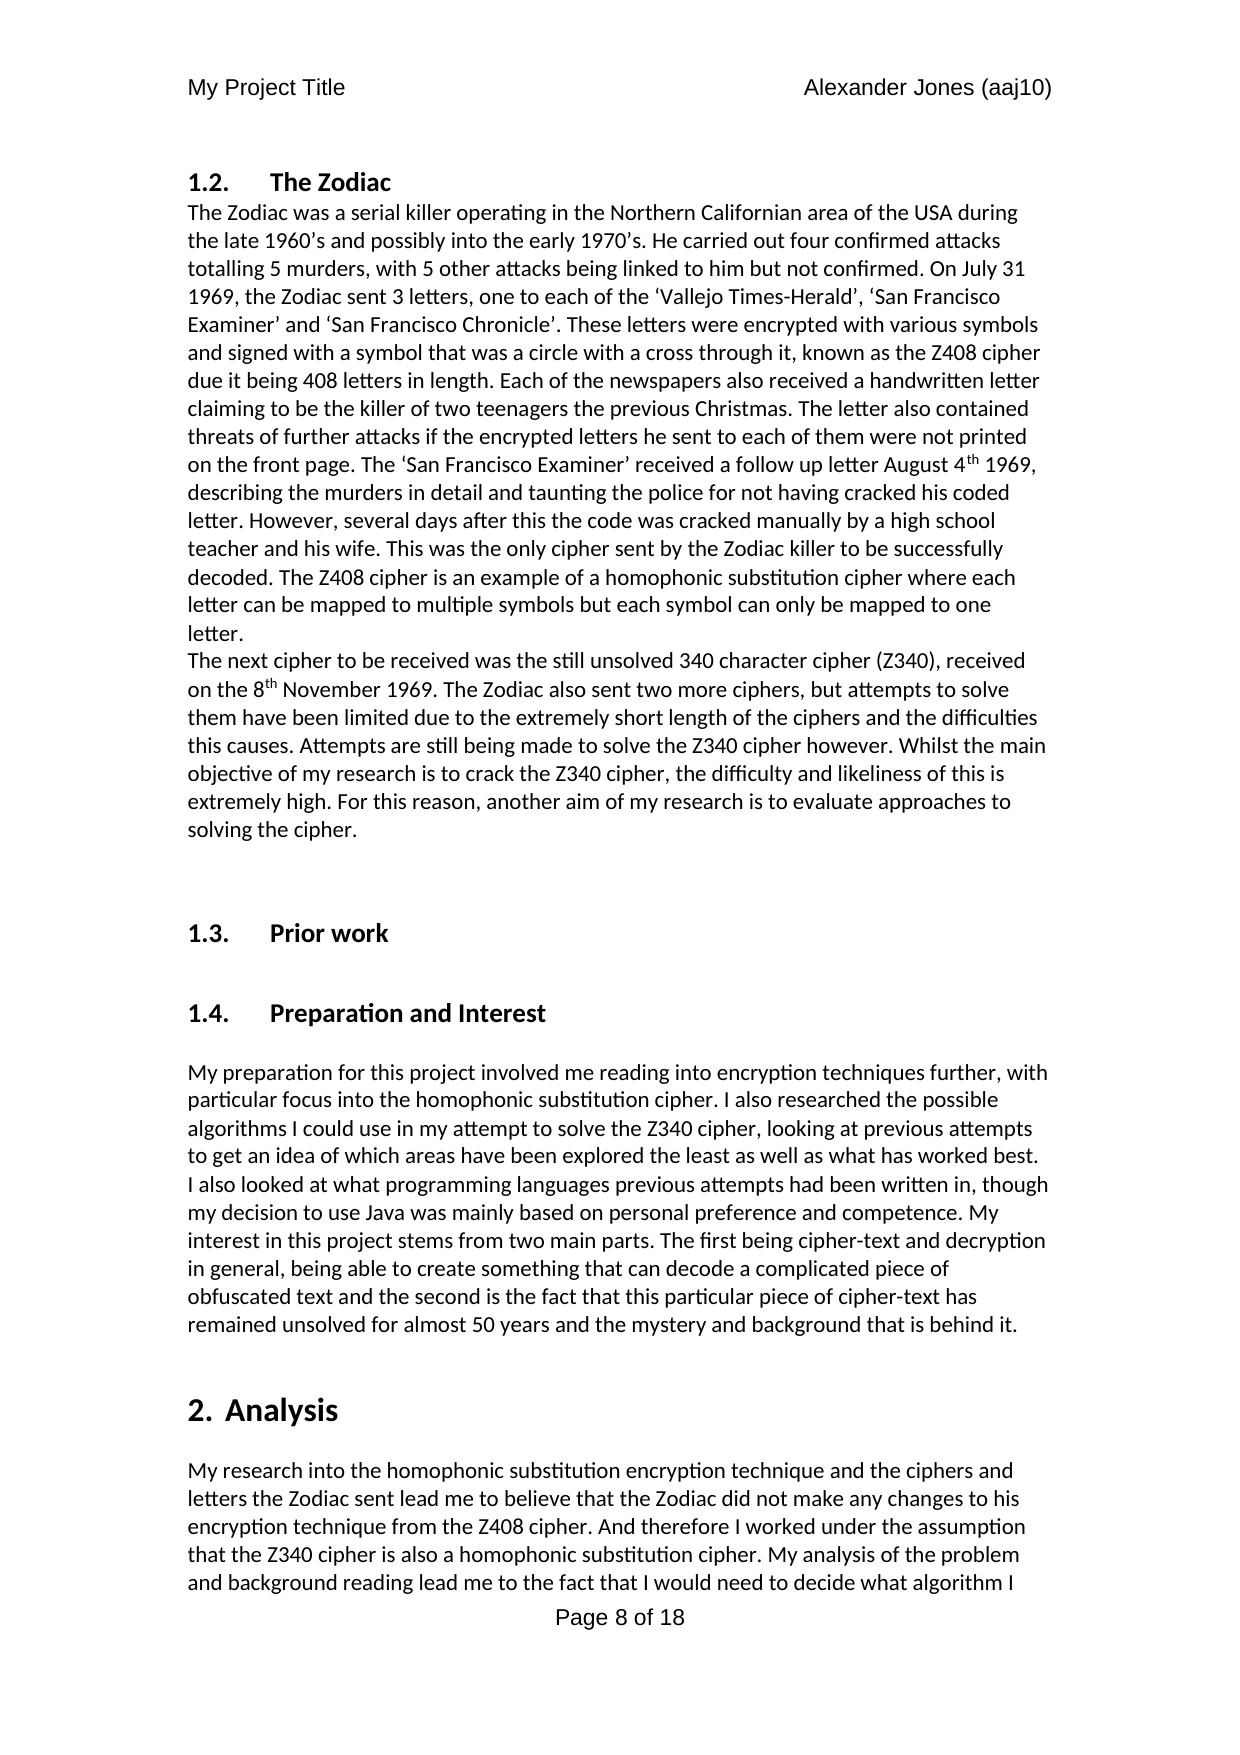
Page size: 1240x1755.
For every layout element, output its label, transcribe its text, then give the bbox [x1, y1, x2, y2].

subtitle Prior work [187, 916, 1052, 949]
subtitle Analysis [187, 1389, 1052, 1430]
subtitle Preparation and Interest [187, 997, 1052, 1029]
text The Zodiac was a serial killer operating in the Northern Californian area of the USA during the late 1960’s and possibly into the early 1970’s. He carried out four confirmed attacks totalling 5 murders, with 5 other attacks being linked to him but not confirmed. On July 31 1969, the Zodiac sent 3 letters, one to each of the ‘Vallejo Times-Herald’, ‘San Francisco Examiner’ and ‘San Francisco Chronicle’. These letters were encrypted with various symbols and signed with a symbol that was a circle with a cross through it, known as the Z408 cipher due it being 408 letters in length. Each of the newspapers also received a handwritten letter claiming to be the killer of two teenagers the previous Christmas. The letter also contained threats of further attacks if the encrypted letters he sent to each of them were not printed on the front page. The ‘San Francisco Examiner’ received a follow up letter August 4th 1969, describing the murders in detail and taunting the police for not having cracked his coded letter. However, several days after this the code was cracked manually by a high school teacher and his wife. This was the only cipher sent by the Zodiac killer to be successfully decoded. The Z408 cipher is an example of a homophonic substitution cipher where each letter can be mapped to multiple symbols but each symbol can only be mapped to one letter. [187, 198, 1052, 647]
subtitle The Zodiac [187, 165, 1052, 198]
text The next cipher to be received was the still unsolved 340 character cipher (Z340), received on the 8th November 1969. The Zodiac also sent two more ciphers, but attempts to solve them have been limited due to the extremely short length of the ciphers and the difficulties this causes. Attempts are still being made to solve the Z340 cipher however. Whilst the main objective of my research is to crack the Z340 cipher, the difficulty and likeliness of this is extremely high. For this reason, another aim of my research is to evaluate approaches to solving the cipher. [187, 647, 1052, 843]
text My preparation for this project involved me reading into encryption techniques further, with particular focus into the homophonic substitution cipher. I also researched the possible algorithms I could use in my attempt to solve the Z340 cipher, looking at previous attempts to get an idea of which areas have been explored the least as well as what has worked best. I also looked at what programming languages previous attempts had been written in, though my decision to use Java was mainly based on personal preference and competence. My interest in this project stems from two main parts. The first being cipher-text and decryption in general, being able to create something that can decode a complicated piece of obfuscated text and the second is the fact that this particular piece of cipher-text has remained unsolved for almost 50 years and the mystery and background that is behind it. [187, 1058, 1052, 1338]
text My research into the homophonic substitution encryption technique and the ciphers and letters the Zodiac sent lead me to believe that the Zodiac did not make any changes to his encryption technique from the Z408 cipher. And therefore I worked under the assumption that the Z340 cipher is also a homophonic substitution cipher. My analysis of the problem and background reading lead me to the fact that I would need to decide what algorithm I [187, 1456, 1052, 1596]
